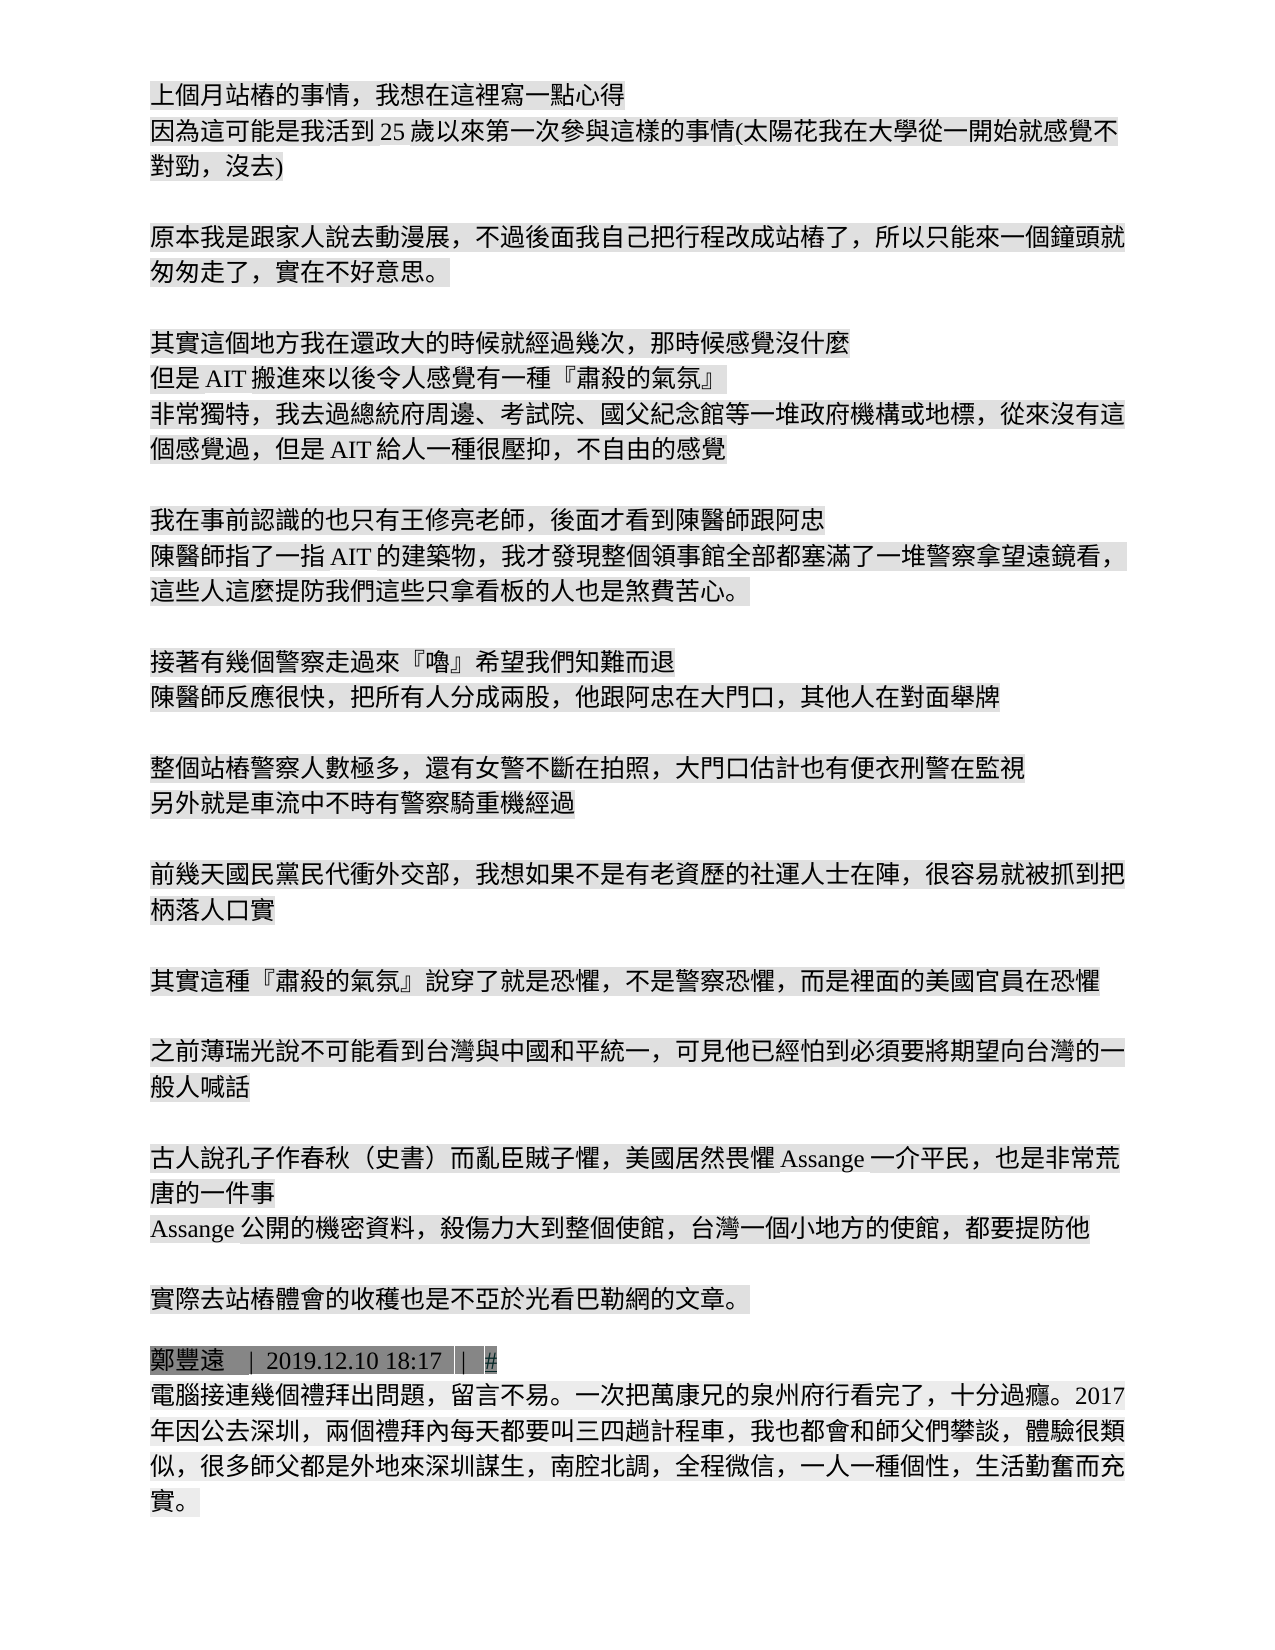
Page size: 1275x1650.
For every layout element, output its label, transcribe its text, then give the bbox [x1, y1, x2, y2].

text 電腦接連幾個禮拜出問題，留言不易。一次把萬康兄的泉州府行看完了，十分過癮。2017 年因公去深圳，兩個禮拜內每天都要叫三四趟計程車，我也都會和師父們攀談，體驗很類似，很多師父都是外地來深圳謀生，南腔北調，全程微信，一人一種個性，生活勤奮而充實。 [150, 1375, 1125, 1552]
text 上個月站樁的事情，我想在這裡寫一點心得 因為這可能是我活到25歲以來第一次參與這樣的事情(太陽花我在大學從一開始就感覺不對勁，沒去) 原本我是跟家人說去動漫展，不過後面我自己把行程改成站樁了，所以只能來一個鐘頭就匆匆走了，實在不好意思。 其實這個地方我在還政大的時候就經過幾次，那時候感覺沒什麼 但是AIT搬進來以後令人感覺有一種『肅殺的氣氛』 非常獨特，我去過總統府周邊、考試院、國父紀念館等一堆政府機構或地標，從來沒有這個感覺過，但是AIT給人一種很壓抑，不自由的感覺 我在事前認識的也只有王修亮老師，後面才看到陳醫師跟阿忠 陳醫師指了一指AIT的建築物，我才發現整個領事館全部都塞滿了一堆警察拿望遠鏡看，這些人這麼提防我們這些只拿看板的人也是煞費苦心。 接著有幾個警察走過來『嚕』希望我們知難而退 陳醫師反應很快，把所有人分成兩股，他跟阿忠在大門口，其他人在對面舉牌 整個站樁警察人數極多，還有女警不斷在拍照，大門口估計也有便衣刑警在監視 另外就是車流中不時有警察騎重機經過 前幾天國民黨民代衝外交部，我想如果不是有老資歷的社運人士在陣，很容易就被抓到把柄落人口實 其實這種『肅殺的氣氛』說穿了就是恐懼，不是警察恐懼，而是裡面的美國官員在恐懼 之前薄瑞光說不可能看到台灣與中國和平統一，可見他已經怕到必須要將期望向台灣的一般人喊話 古人說孔子作春秋（史書）而亂臣賊子懼，美國居然畏懼Assange一介平民，也是非常荒唐的一件事 Assange公開的機密資料，殺傷力大到整個使館，台灣一個小地方的使館，都要提防他 實際去站樁體會的收穫也是不亞於光看巴勒網的文章。 [150, 75, 1125, 1314]
text 鄭豐遠 | 2019.12.10 18:17 | # [150, 1339, 1125, 1375]
